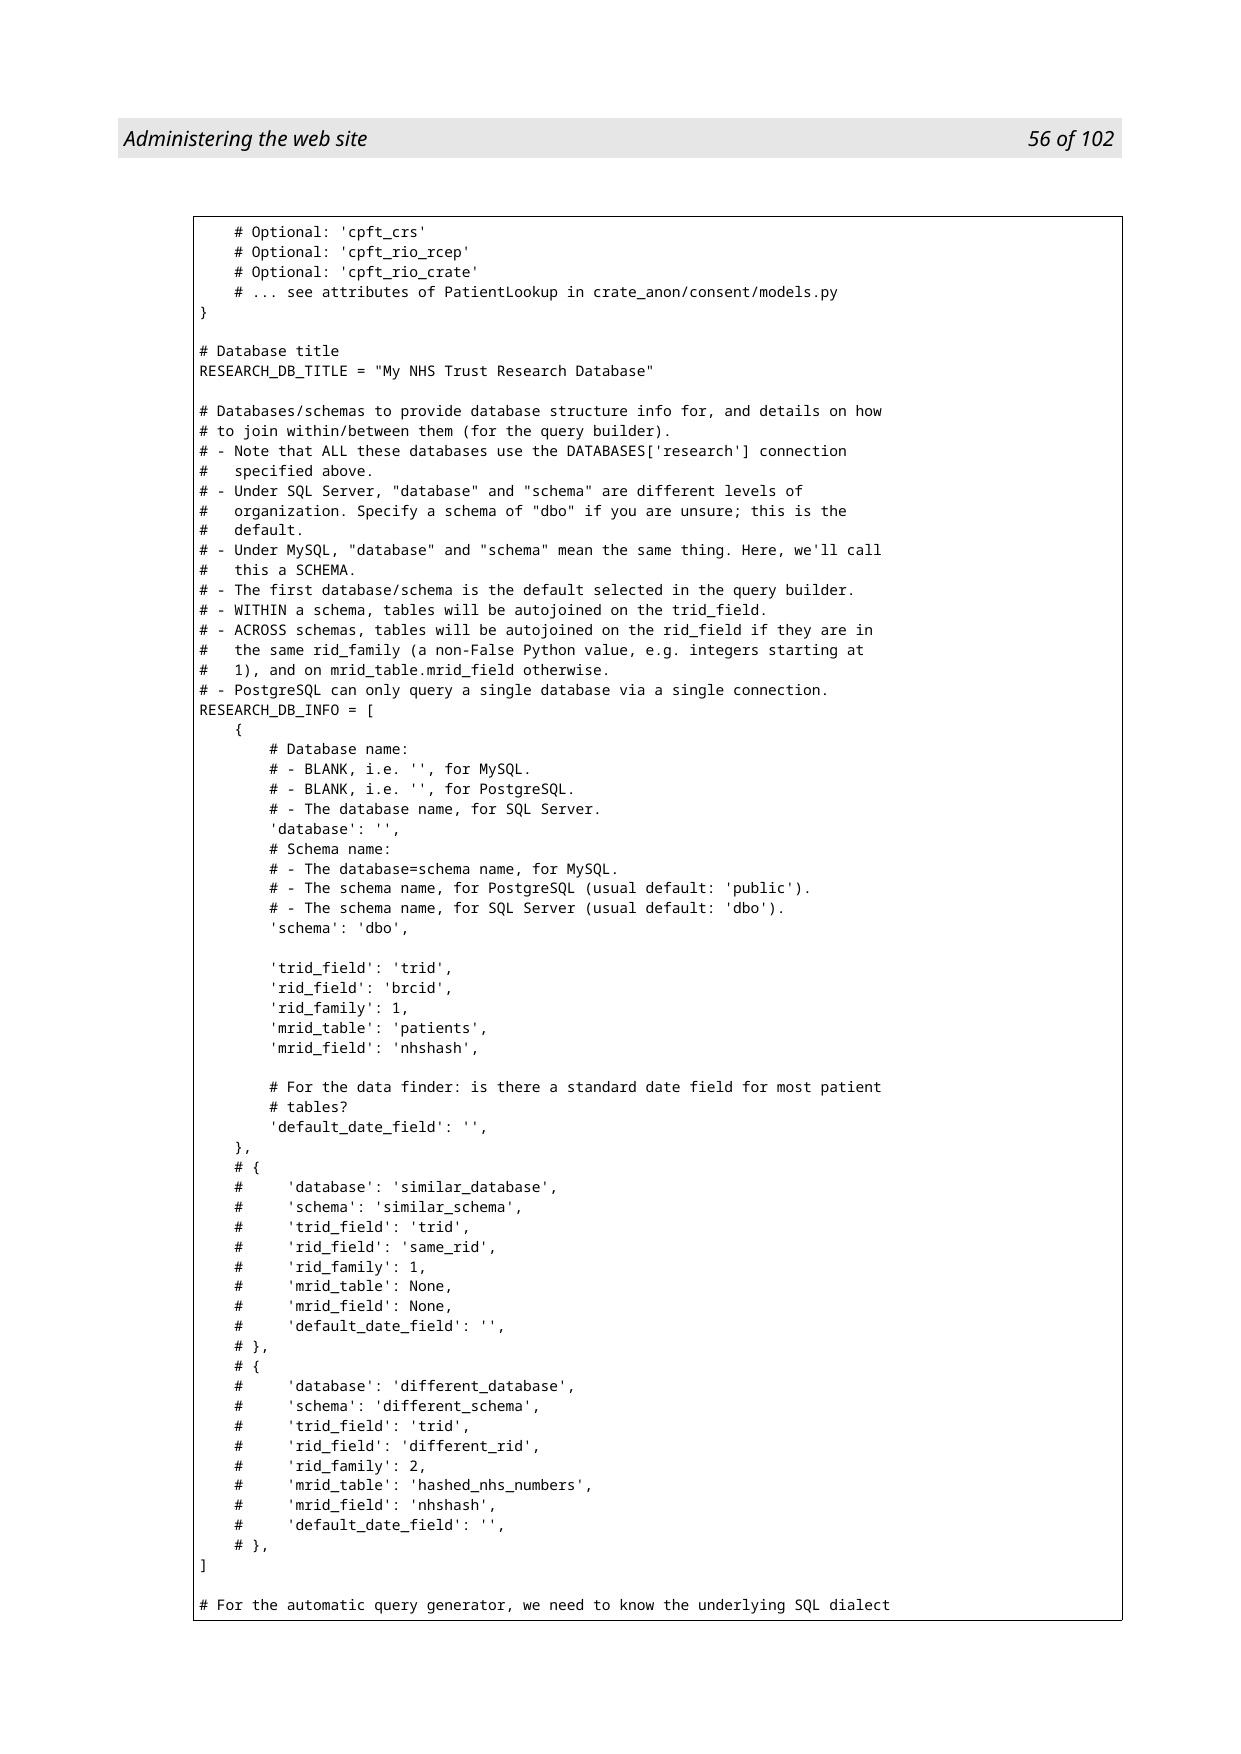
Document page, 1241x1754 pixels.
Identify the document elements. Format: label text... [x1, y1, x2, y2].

table_header # Optional: 'cpft_crs' # Optional: 'cpft_rio_rcep' # Optional: 'cpft_rio_crate' # ... see attributes of PatientLookup in crate_anon/consent/models.py } # Database title RESEARCH_DB_TITLE = "My NHS Trust Research Database" # Databases/schemas to provide database structure info for, and details on how # to join within/between them (for the query builder). # - Note that ALL these databases use the DATABASES['research'] connection # specified above. # - Under SQL Server, "database" and "schema" are different levels of # organization. Specify a schema of "dbo" if you are unsure; this is the # default. # - Under MySQL, "database" and "schema" mean the same thing. Here, we'll call # this a SCHEMA. # - The first database/schema is the default selected in the query builder. # - WITHIN a schema, tables will be autojoined on the trid_field. # - ACROSS schemas, tables will be autojoined on the rid_field if they are in # the same rid_family (a non-False Python value, e.g. integers starting at # 1), and on mrid_table.mrid_field otherwise. # - PostgreSQL can only query a single database via a single connection. RESEARCH_DB_INFO = [ { # Database name: # - BLANK, i.e. '', for MySQL. # - BLANK, i.e. '', for PostgreSQL. # - The database name, for SQL Server. 'database': '', # Schema name: # - The database=schema name, for MySQL. # - The schema name, for PostgreSQL (usual default: 'public'). # - The schema name, for SQL Server (usual default: 'dbo'). 'schema': 'dbo', 'trid_field': 'trid', 'rid_field': 'brcid', 'rid_family': 1, 'mrid_table': 'patients', 'mrid_field': 'nhshash', # For the data finder: is there a standard date field for most patient # tables? 'default_date_field': '', }, # { # 'database': 'similar_database', # 'schema': 'similar_schema', # 'trid_field': 'trid', # 'rid_field': 'same_rid', # 'rid_family': 1, # 'mrid_table': None, # 'mrid_field': None, # 'default_date_field': '', # }, # { # 'database': 'different_database', # 'schema': 'different_schema', # 'trid_field': 'trid', # 'rid_field': 'different_rid', # 'rid_family': 2, # 'mrid_table': 'hashed_nhs_numbers', # 'mrid_field': 'nhshash', # 'default_date_field': '', # }, ] # For the automatic query generator, we need to know the underlying SQL dialect [194, 217, 1122, 1620]
